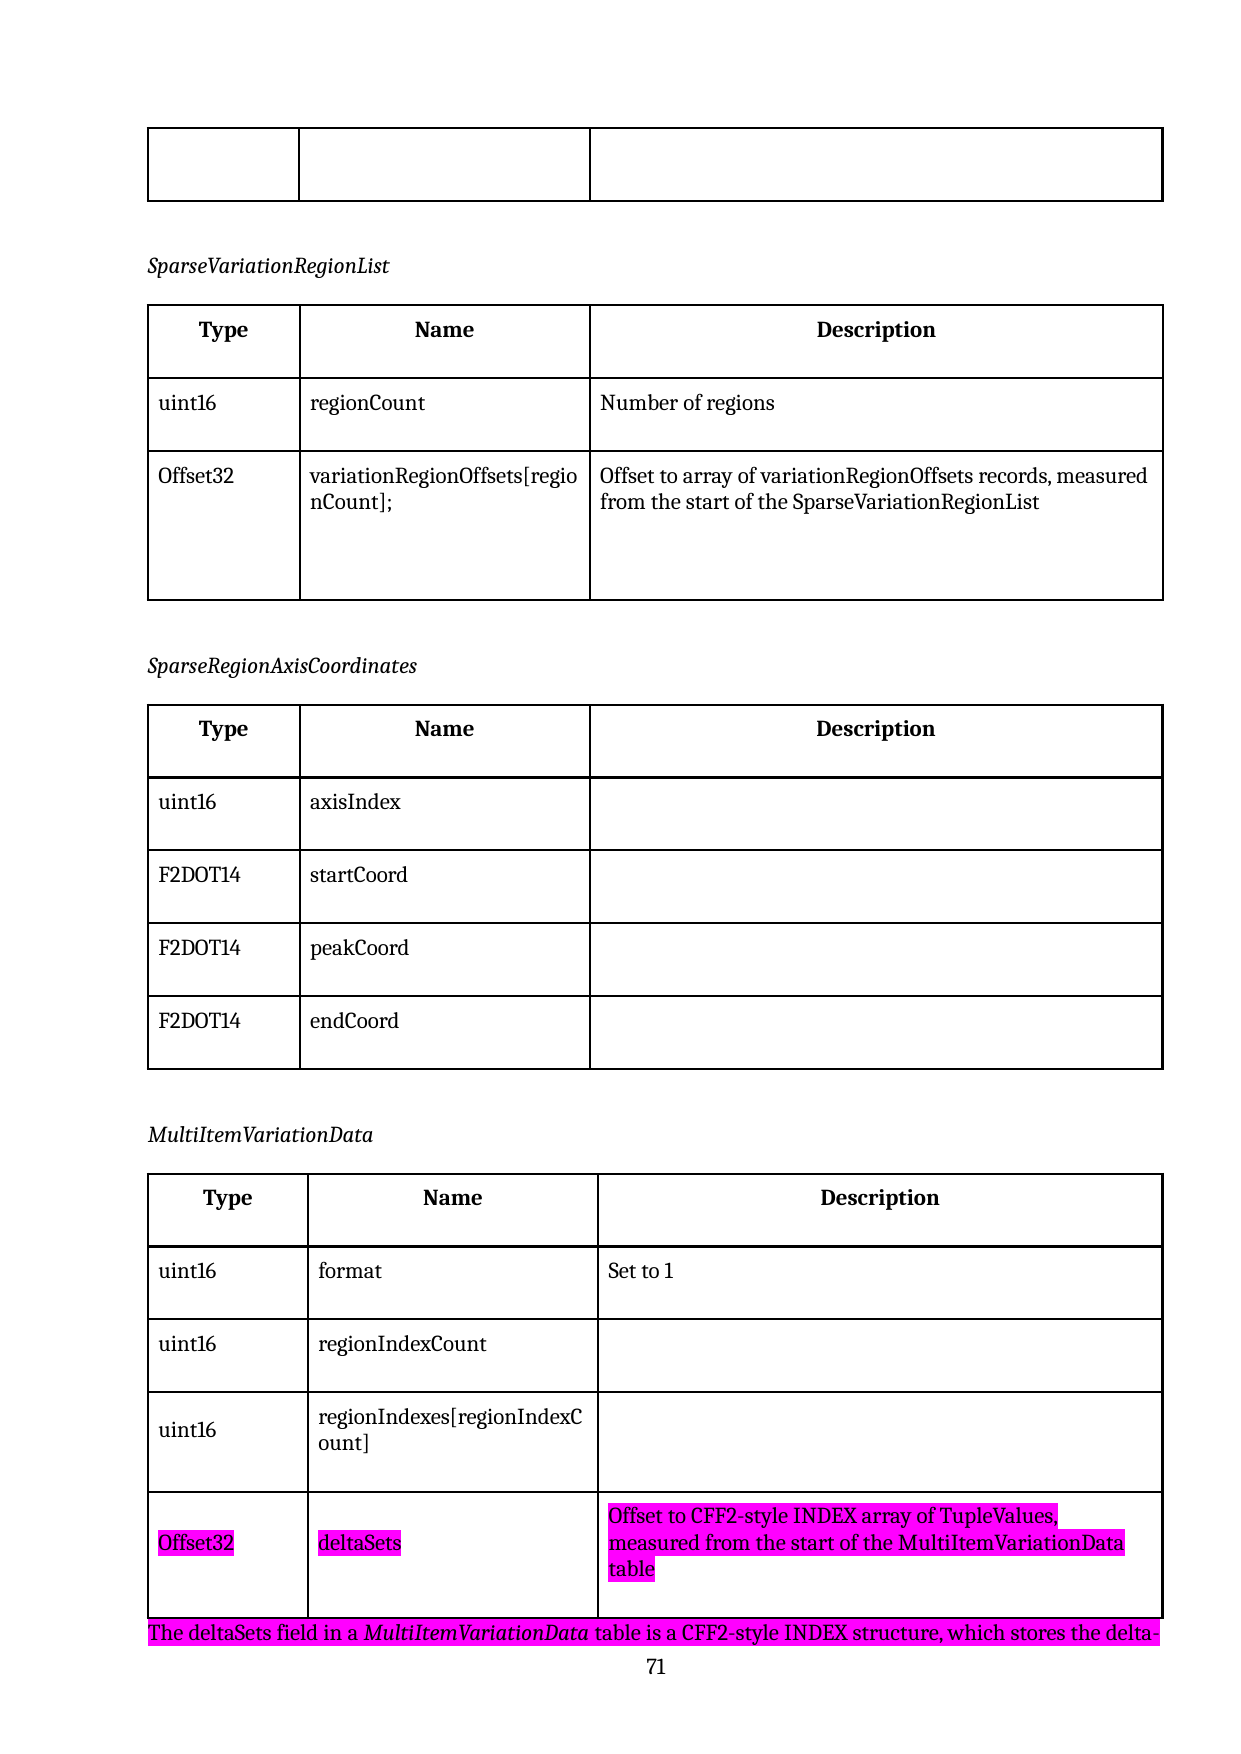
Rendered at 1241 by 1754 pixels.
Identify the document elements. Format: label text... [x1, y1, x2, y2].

table_cell [591, 924, 1161, 995]
table_cell startCoord [301, 851, 589, 922]
table_cell Offset32 [149, 1493, 307, 1617]
table_header Type [149, 706, 299, 776]
text SparseRegionAxisCoordinates [148, 652, 1163, 679]
table_header Name [301, 706, 589, 776]
table_cell deltaSets [309, 1493, 597, 1617]
table_cell uint16 [149, 779, 299, 849]
table_cell uint16 [149, 1320, 307, 1391]
table_header Description [591, 706, 1161, 776]
table_cell peakCoord [301, 924, 589, 995]
table_cell Offset to array of variationRegionOffsets records, measured from the start of the SparseVariationRegionList [591, 452, 1162, 599]
table_cell axisIndex [301, 779, 589, 849]
table_cell [591, 997, 1161, 1068]
table_cell variationRegionOffsets[regionCount]; [301, 452, 589, 599]
text MultiItemVariationData [148, 1121, 1163, 1148]
table_cell format [309, 1248, 597, 1318]
table_cell Set to 1 [599, 1248, 1161, 1318]
table_cell [149, 129, 298, 200]
table_cell regionIndexCount [309, 1320, 597, 1391]
table_cell F2DOT14 [149, 851, 299, 922]
table_header Type [149, 1175, 307, 1245]
table_header Description [599, 1175, 1161, 1245]
table_cell F2DOT14 [149, 997, 299, 1068]
table_cell uint16 [149, 379, 299, 450]
table_cell [300, 129, 589, 200]
text The deltaSets field in a MultiItemVariationData table is a CFF2-style INDEX structure, which stores the delta- [148, 1619, 1163, 1646]
table_cell [599, 1320, 1161, 1391]
table_header Name [301, 306, 589, 377]
table_cell F2DOT14 [149, 924, 299, 995]
table_cell [591, 779, 1161, 849]
table_cell endCoord [301, 997, 589, 1068]
table_cell Number of regions [591, 379, 1162, 450]
table_cell [591, 129, 1161, 200]
table_cell uint16 [149, 1393, 307, 1491]
table_cell uint16 [149, 1248, 307, 1318]
table_cell Offset to CFF2-style INDEX array of TupleValues, measured from the start of the MultiItemVariationData table [599, 1493, 1161, 1617]
table_cell regionCount [301, 379, 589, 450]
table_cell [591, 851, 1161, 922]
table_cell Offset32 [149, 452, 299, 599]
table_cell regionIndexes[regionIndexCount] [309, 1393, 597, 1491]
table_header Description [591, 306, 1162, 377]
table_cell [599, 1393, 1161, 1491]
table_header Name [309, 1175, 597, 1245]
text SparseVariationRegionList [148, 253, 1163, 279]
table_header Type [149, 306, 299, 377]
